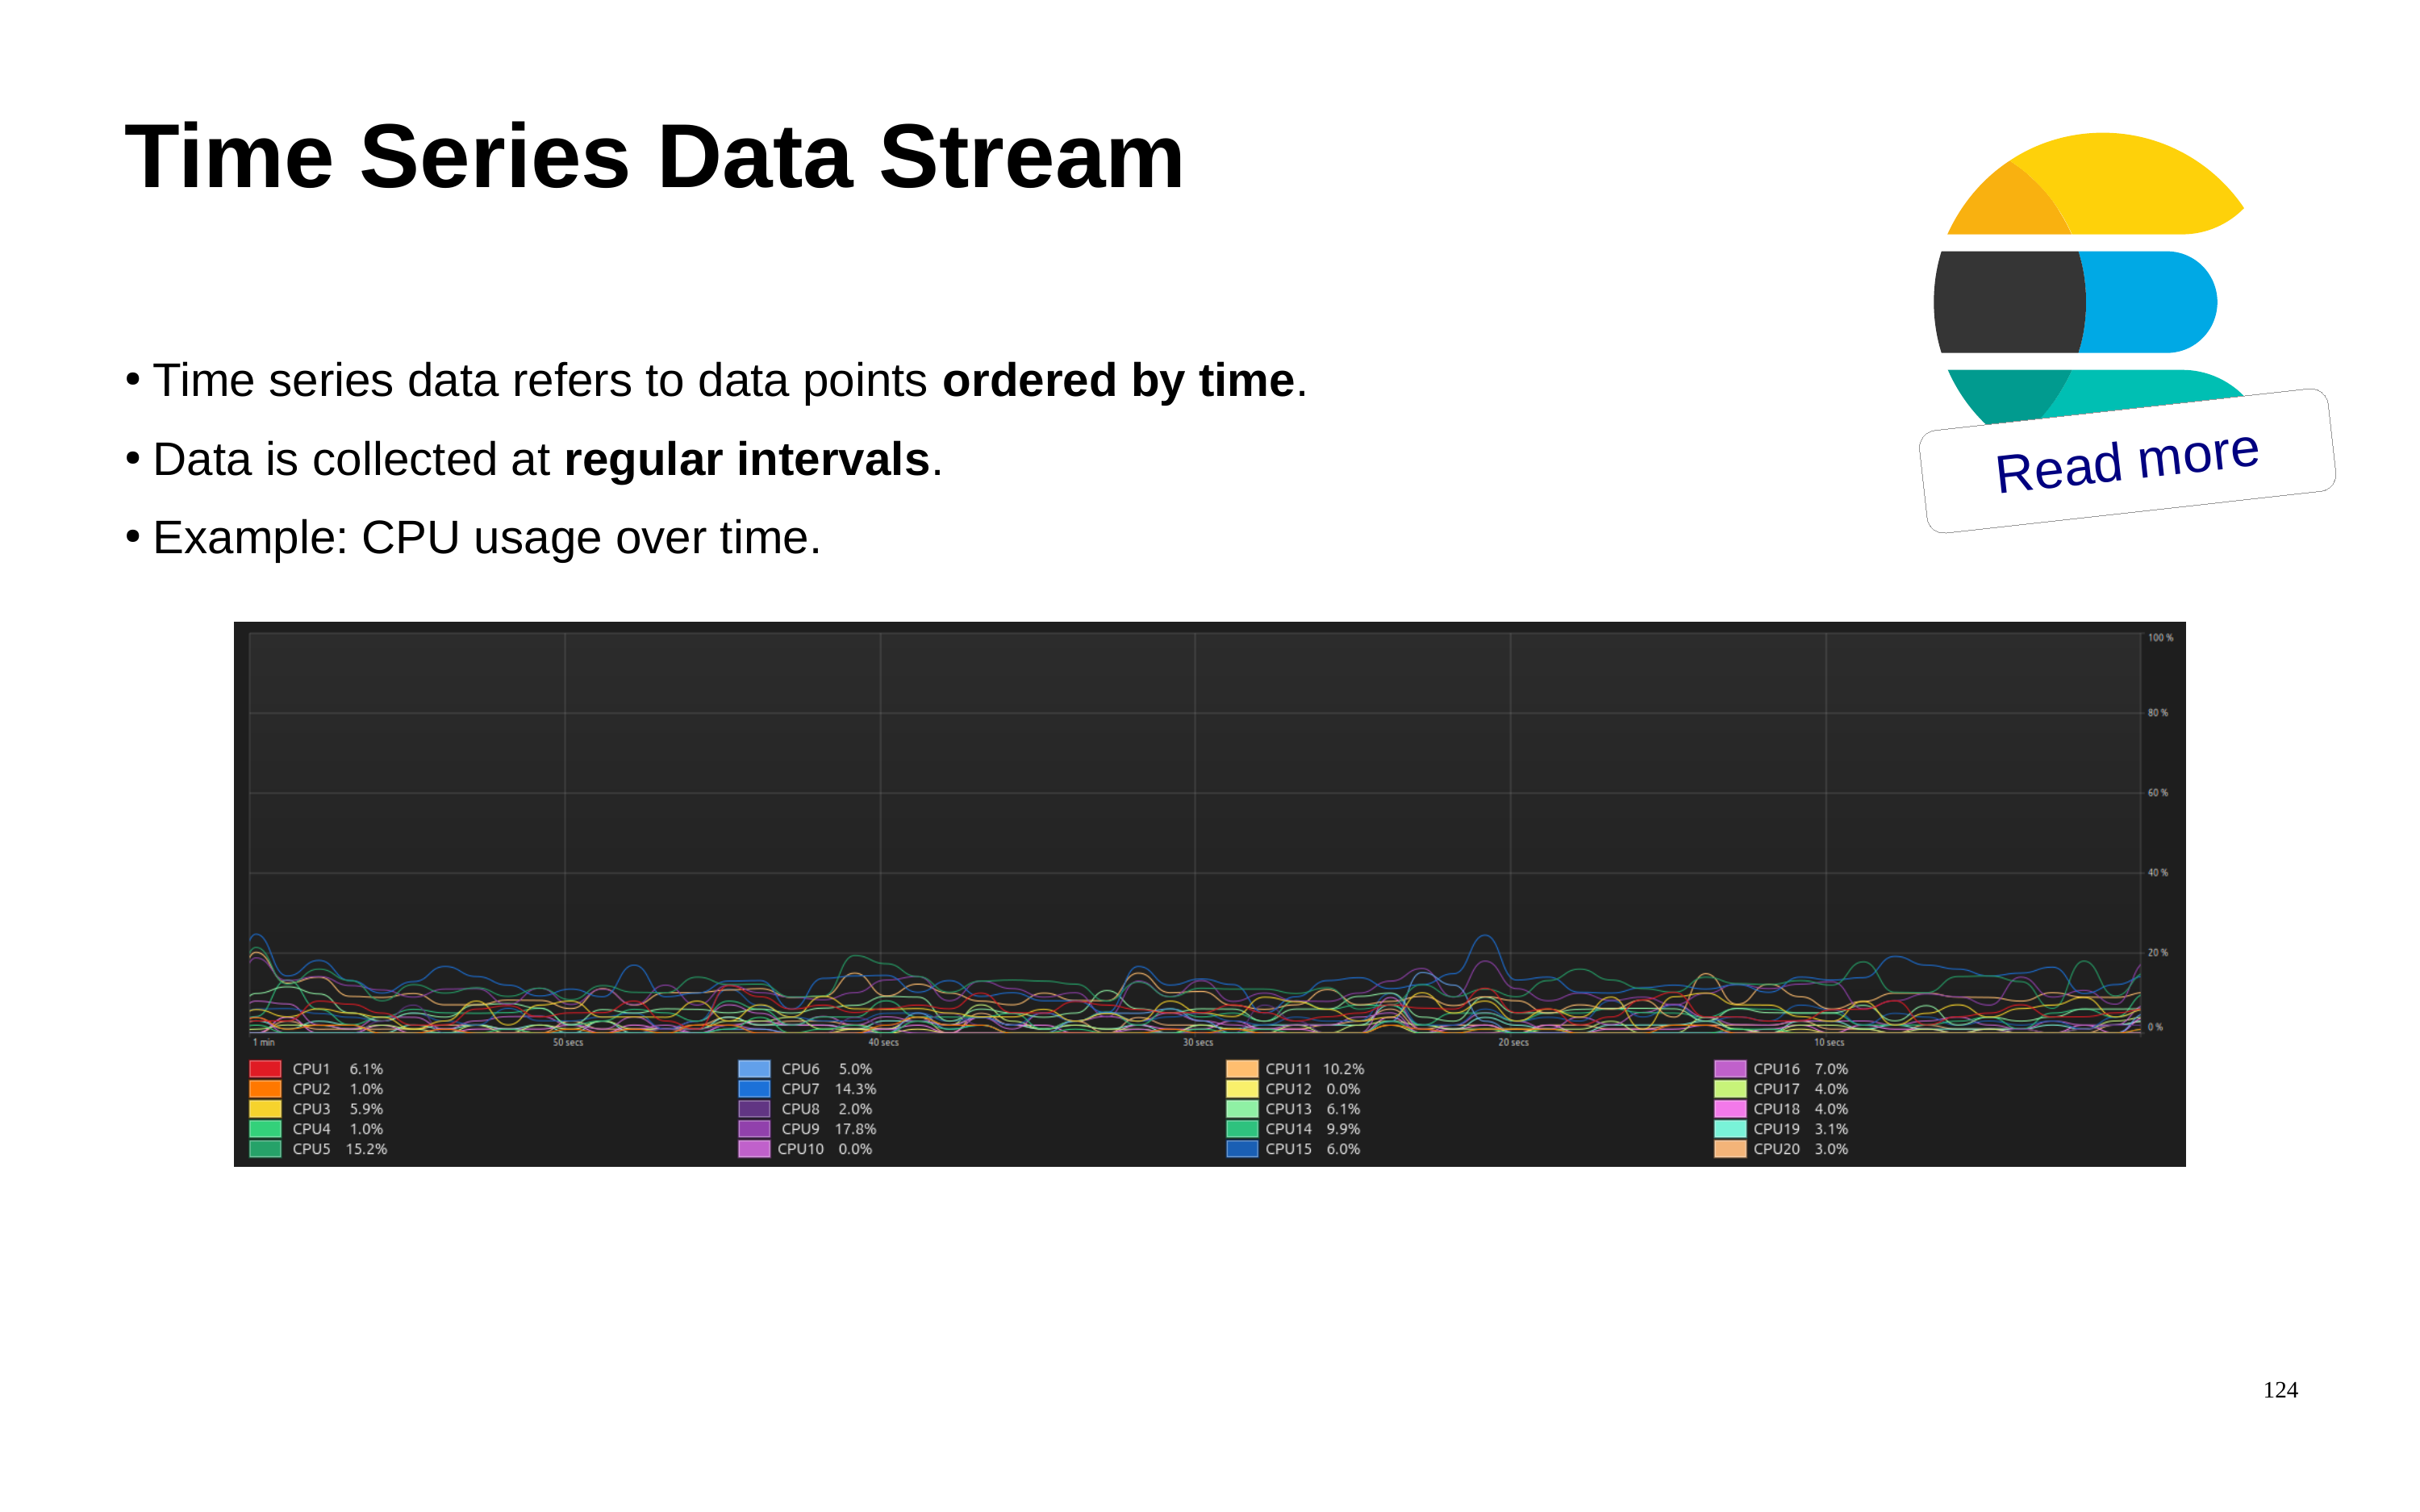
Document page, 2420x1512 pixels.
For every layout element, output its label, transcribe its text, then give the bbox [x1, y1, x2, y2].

picture [1890, 111, 2290, 498]
text_box Read more [1919, 389, 2336, 534]
picture [234, 622, 2186, 1167]
text_box Time series data refers to data points ordered by time. Data is collected at regular intervals. Example: CPU usage over time. [112, 322, 1715, 570]
text_box Time Series Data Stream [112, 61, 1641, 251]
